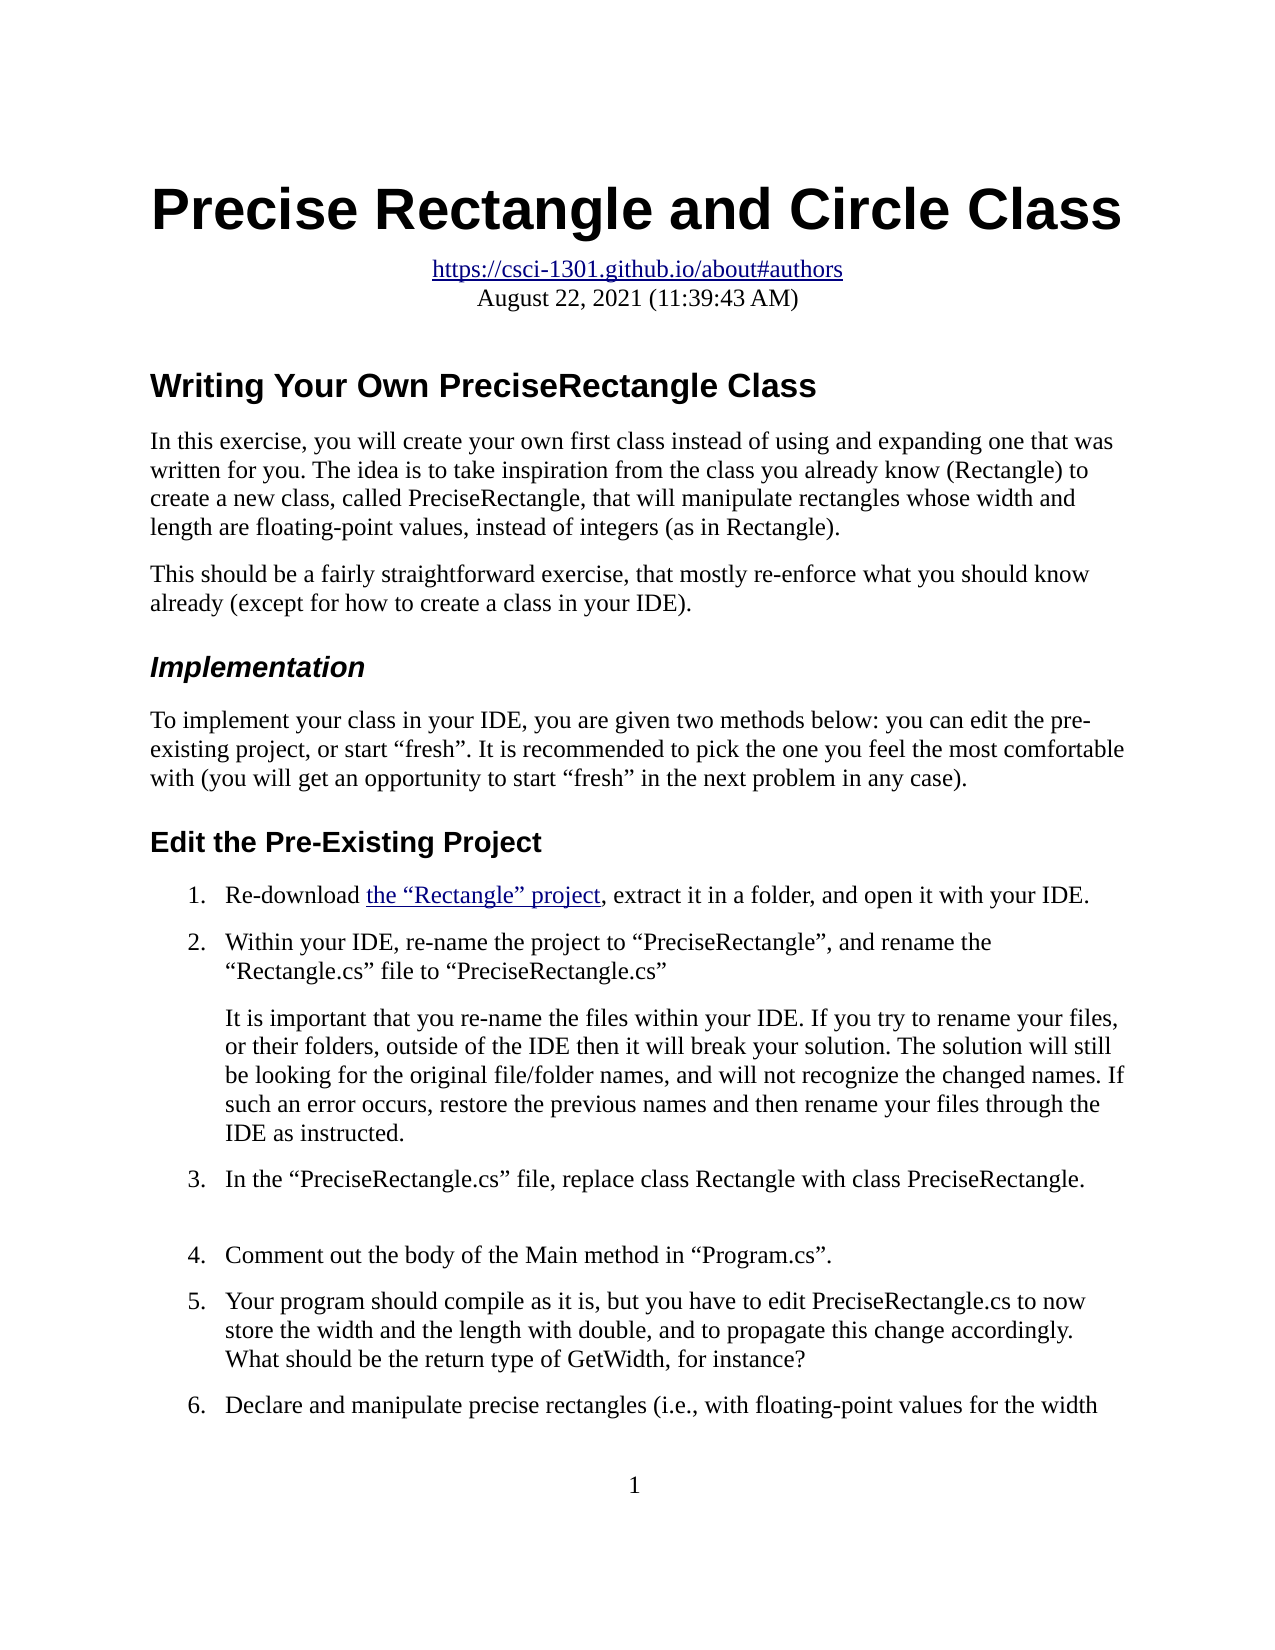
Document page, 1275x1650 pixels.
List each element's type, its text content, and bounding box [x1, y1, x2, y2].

text August 22, 2021 (11:39:43 AM) [150, 283, 1125, 312]
list Your program should compile as it is, but you have to edit PreciseRectangle.cs to now store the width and the length with double, and to propagate this change accordingly. What should be the return type of GetWidth, for instance? [187, 1286, 1125, 1373]
list Comment out the body of the Main method in “Program.cs”. [187, 1240, 1125, 1268]
list Within your IDE, re-name the project to “PreciseRectangle”, and rename the “Rectangle.cs” file to “PreciseRectangle.cs” [187, 927, 1125, 985]
list It is important that you re-name the files within your IDE. If you try to rename your files, or their folders, outside of the IDE then it will break your solution. The solution will still be looking for the original file/folder names, and will not recognize the changed names. If such an error occurs, restore the previous names and then rename your files through the IDE as instructed. [187, 1003, 1125, 1146]
text To implement your class in your IDE, you are given two methods below: you can edit the pre-existing project, or start “fresh”. It is recommended to pick the one you feel the most comfortable with (you will get an opportunity to start “fresh” in the next problem in any case). [150, 705, 1125, 792]
list Declare and manipulate precise rectangles (i.e., with floating-point values for the width [187, 1391, 1125, 1419]
subtitle Implementation [150, 650, 1125, 684]
list Re-download the “Rectangle” project, extract it in a folder, and open it with your IDE. [187, 881, 1125, 909]
text In this exercise, you will create your own first class instead of using and expanding one that was written for you. The idea is to take inspiration from the class you already know (Rectangle) to create a new class, called PreciseRectangle, that will manipulate rectangles whose width and length are floating-point values, instead of integers (as in Rectangle). [150, 426, 1125, 541]
subtitle Writing Your Own PreciseRectangle Class [150, 366, 1125, 404]
subtitle Edit the Pre-Existing Project [150, 826, 1125, 859]
text This should be a fairly straightforward exercise, that mostly re-enforce what you should know already (except for how to create a class in your IDE). [150, 559, 1125, 616]
title Precise Rectangle and Circle Class [150, 175, 1125, 242]
text https://csci-1301.github.io/about#authors [150, 254, 1125, 283]
list In the “PreciseRectangle.cs” file, replace class Rectangle with class PreciseRectangle. [187, 1164, 1125, 1222]
